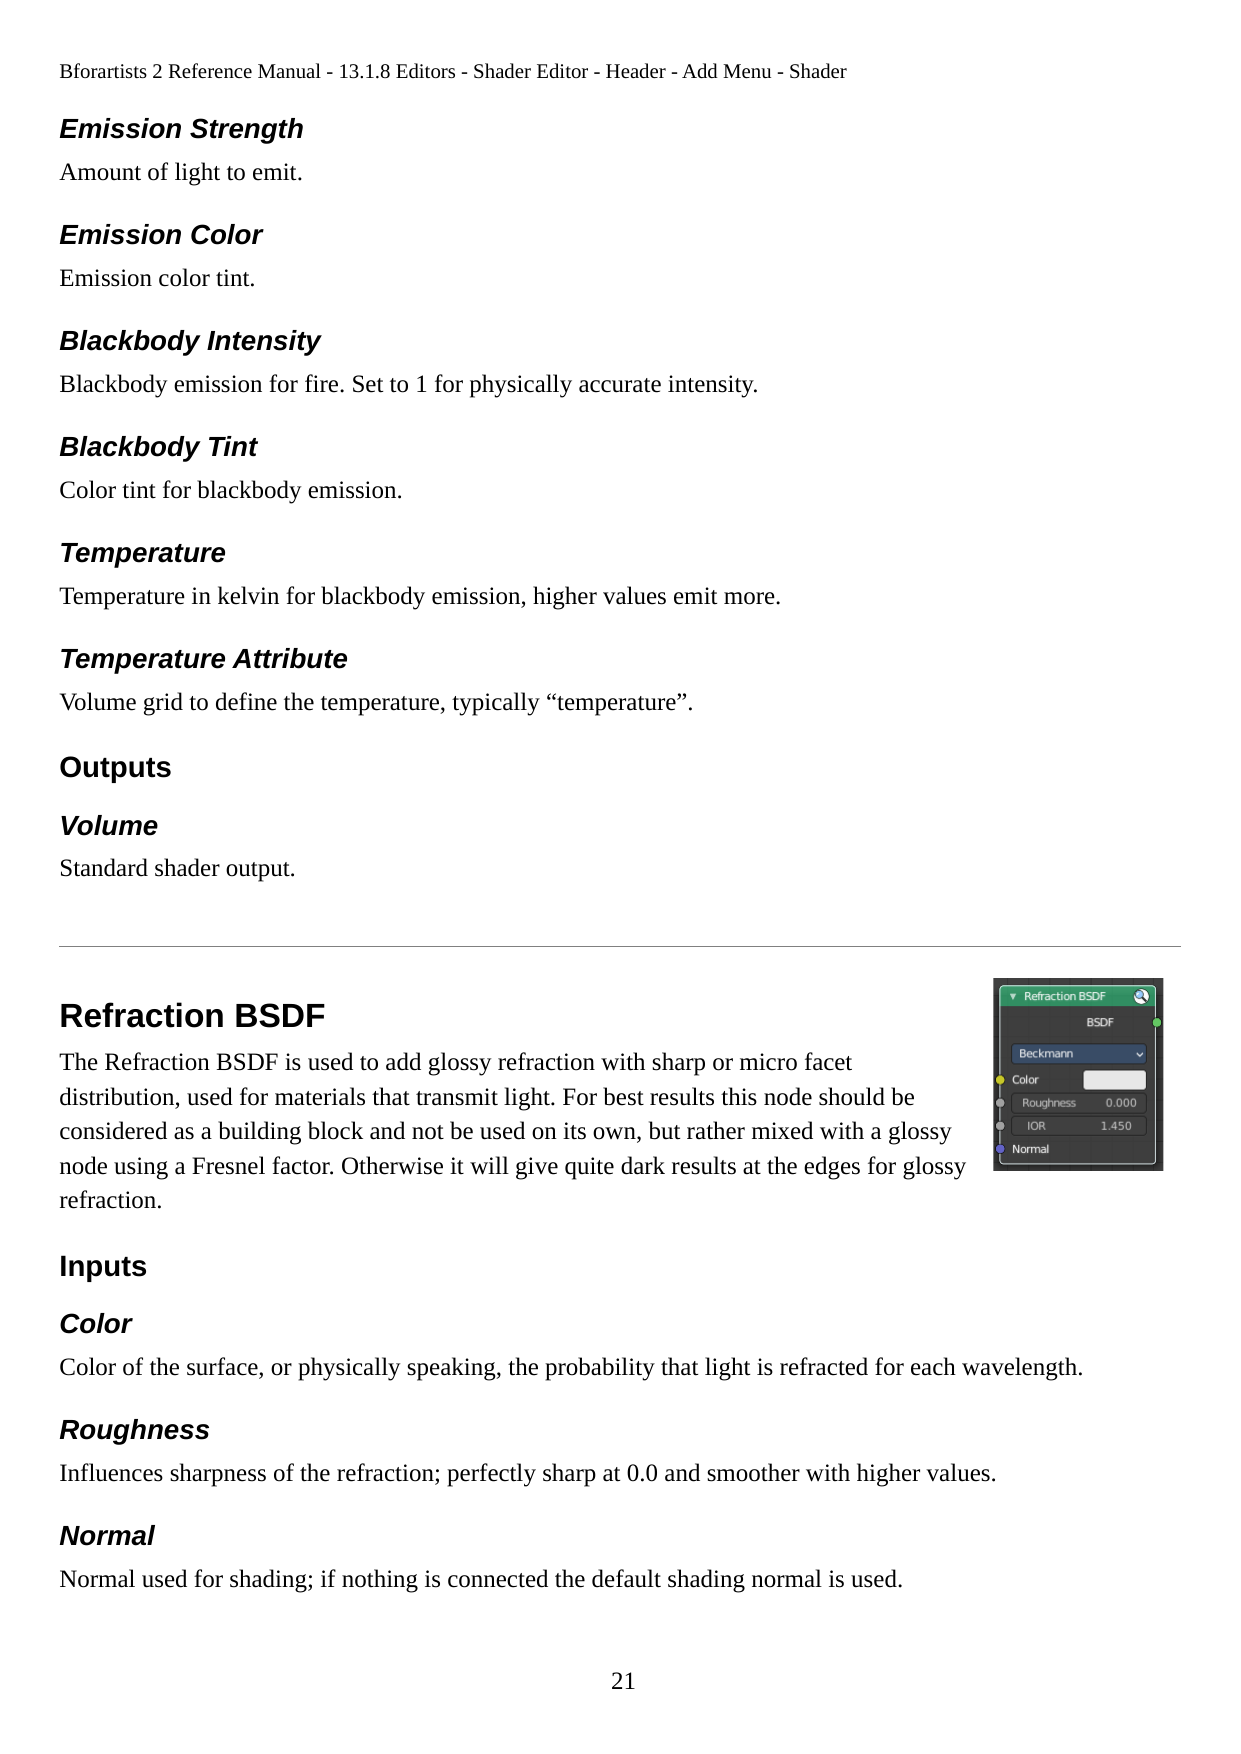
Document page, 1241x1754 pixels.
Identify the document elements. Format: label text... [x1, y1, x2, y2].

text Normal used for shading; if nothing is connected the default shading normal is used. [59, 1564, 1181, 1593]
text Emission color tint. [59, 263, 1181, 292]
subtitle Blackbody Intensity [59, 324, 1181, 356]
subtitle Temperature Attribute [59, 642, 1181, 674]
subtitle Volume [59, 809, 1181, 841]
text The Refraction BSDF is used to add glossy refraction with sharp or micro facet distribution, used for materials that transmit light. For best results this node should be considered as a building block and not be used on its own, but rather mixed with a glossy node using a Fresnel factor. Otherwise it will give quite dark results at the edges for glossy refraction. [59, 1047, 1181, 1214]
text Color of the surface, or physically speaking, the probability that light is refracted for each wavelength. [59, 1352, 1181, 1381]
subtitle Color [59, 1308, 1181, 1339]
text Standard shader output. [59, 853, 1181, 882]
text Volume grid to define the temperature, typically “temperature”. [59, 687, 1181, 715]
subtitle Inputs [59, 1249, 1181, 1283]
text Influences sharpness of the refraction; perfectly sharp at 0.0 and smoother with higher values. [59, 1458, 1181, 1487]
text Temperature in kelvin for blackbody emission, higher values emit more. [59, 581, 1181, 609]
subtitle Blackbody Tint [59, 430, 1181, 462]
subtitle Outputs [59, 750, 1181, 784]
text Amount of light to emit. [59, 157, 1181, 186]
subtitle Normal [59, 1519, 1181, 1551]
text Color tint for blackbody emission. [59, 475, 1181, 503]
subtitle Temperature [59, 536, 1181, 568]
subtitle Refraction BSDF [59, 996, 993, 1035]
subtitle [1164, 996, 1181, 1035]
text Blackbody emission for fire. Set to 1 for physically accurate intensity. [59, 369, 1181, 398]
subtitle Emission Strength [59, 113, 1181, 144]
picture [993, 978, 1164, 1171]
subtitle Emission Color [59, 218, 1181, 250]
subtitle Roughness [59, 1414, 1181, 1446]
